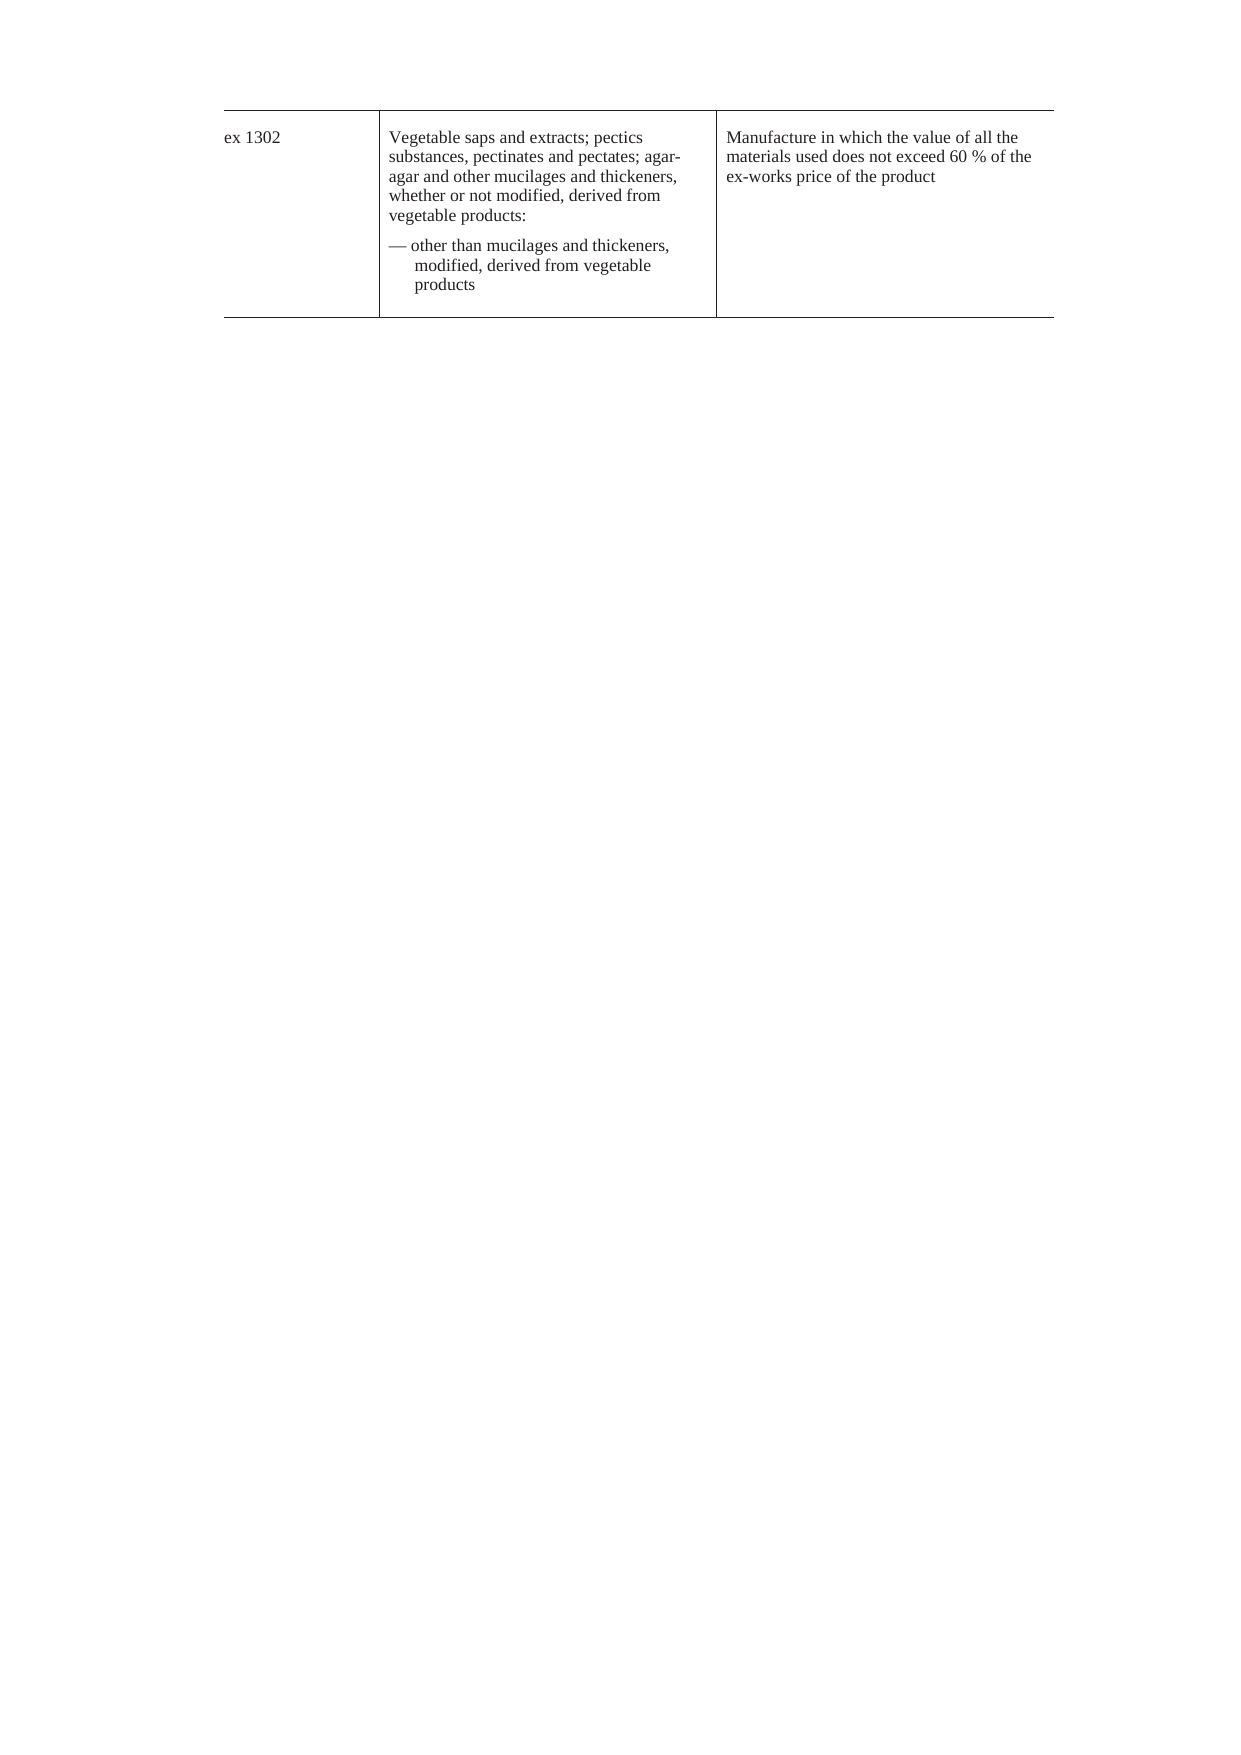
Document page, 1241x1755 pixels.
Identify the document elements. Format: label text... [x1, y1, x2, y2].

table_cell Vegetable saps and extracts; pectics substances, pectinates and pectates; agar- agar and other mucilages and thickeners, whether or not modified, derived from vegetable products: — other than mucilages and thickeners, modified, derived from vegetable products [380, 111, 716, 317]
table_cell Manufacture in which the value of all the materials used does not exceed 60 % of the ex-works price of the product [717, 111, 1054, 317]
table_cell ex 1302 [224, 111, 379, 317]
